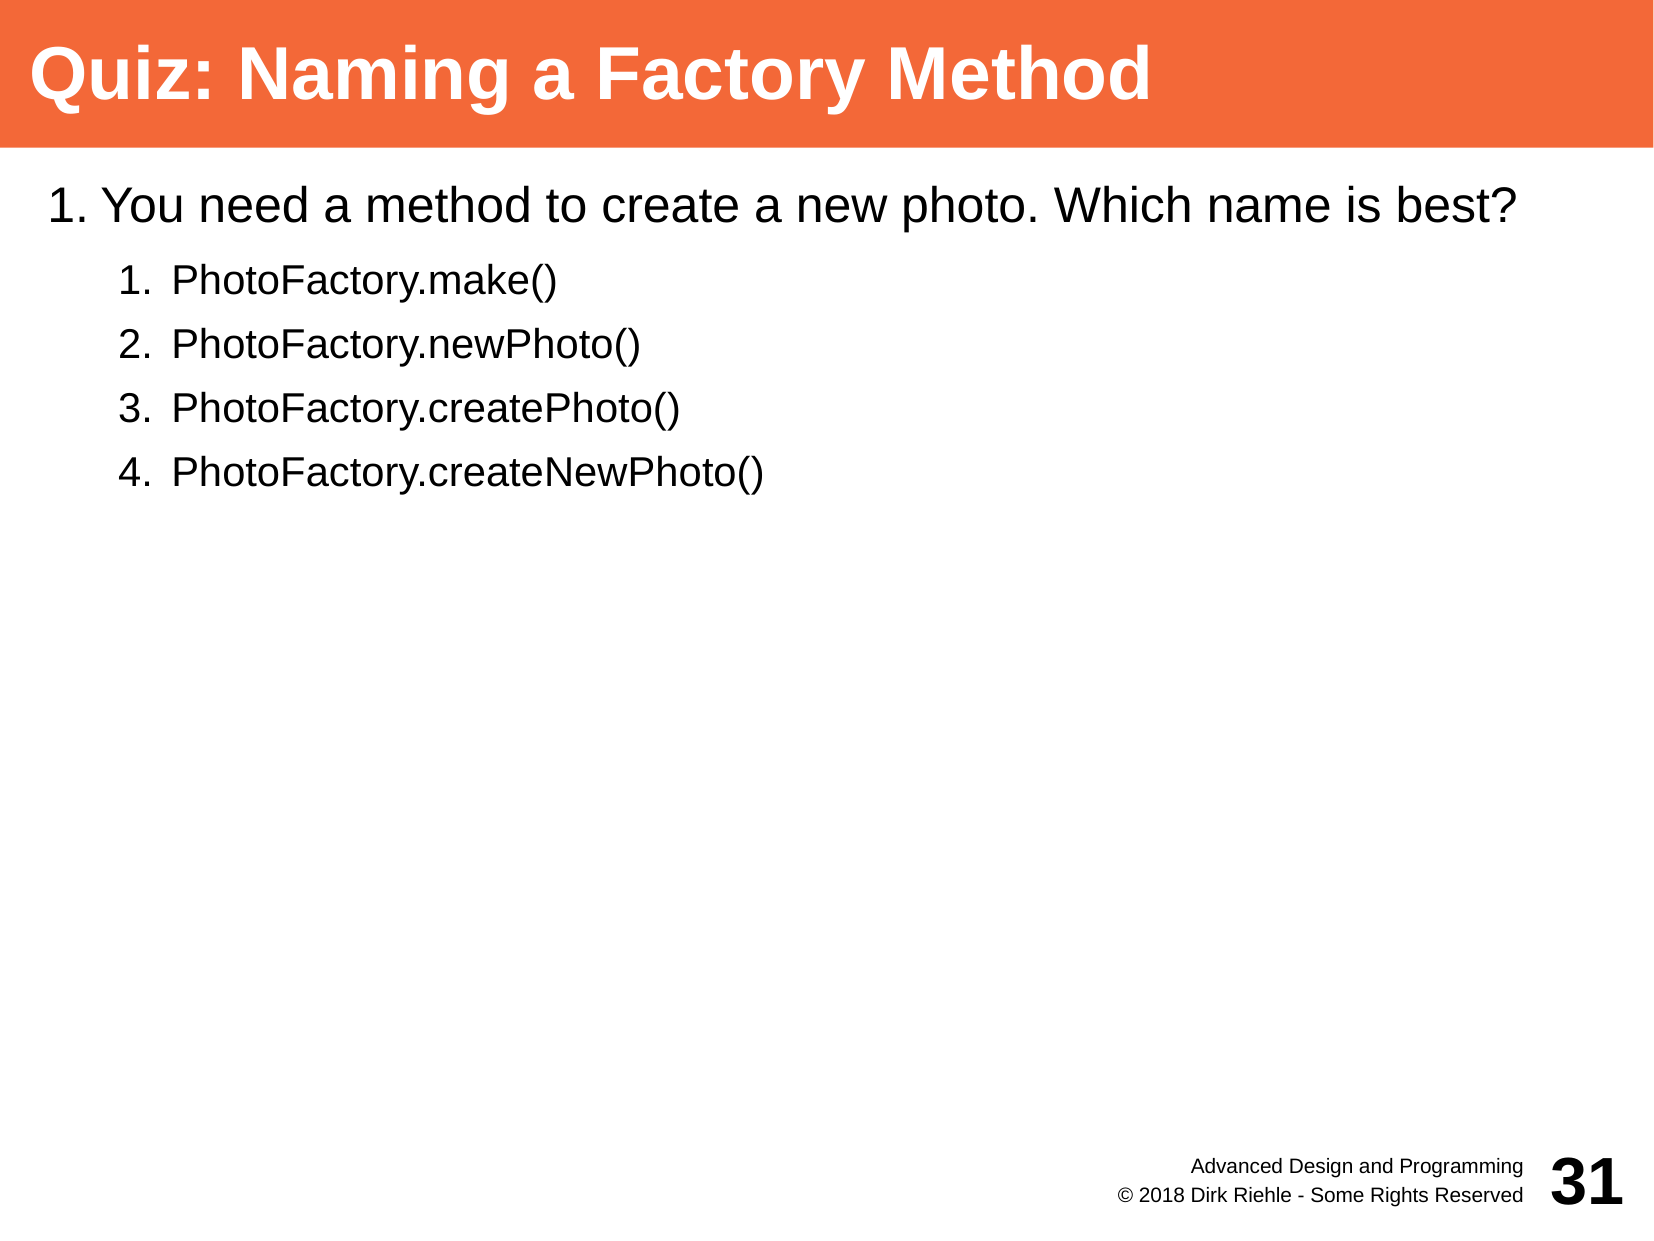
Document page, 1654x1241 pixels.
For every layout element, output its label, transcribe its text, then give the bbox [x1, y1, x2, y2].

title Quiz: Naming a Factory Method [0, 0, 1654, 148]
list You need a method to create a new photo. Which name is best? PhotoFactory.make() PhotoFactory.newPhoto() PhotoFactory.createPhoto() PhotoFactory.createNewPhoto() [29, 177, 1625, 1063]
